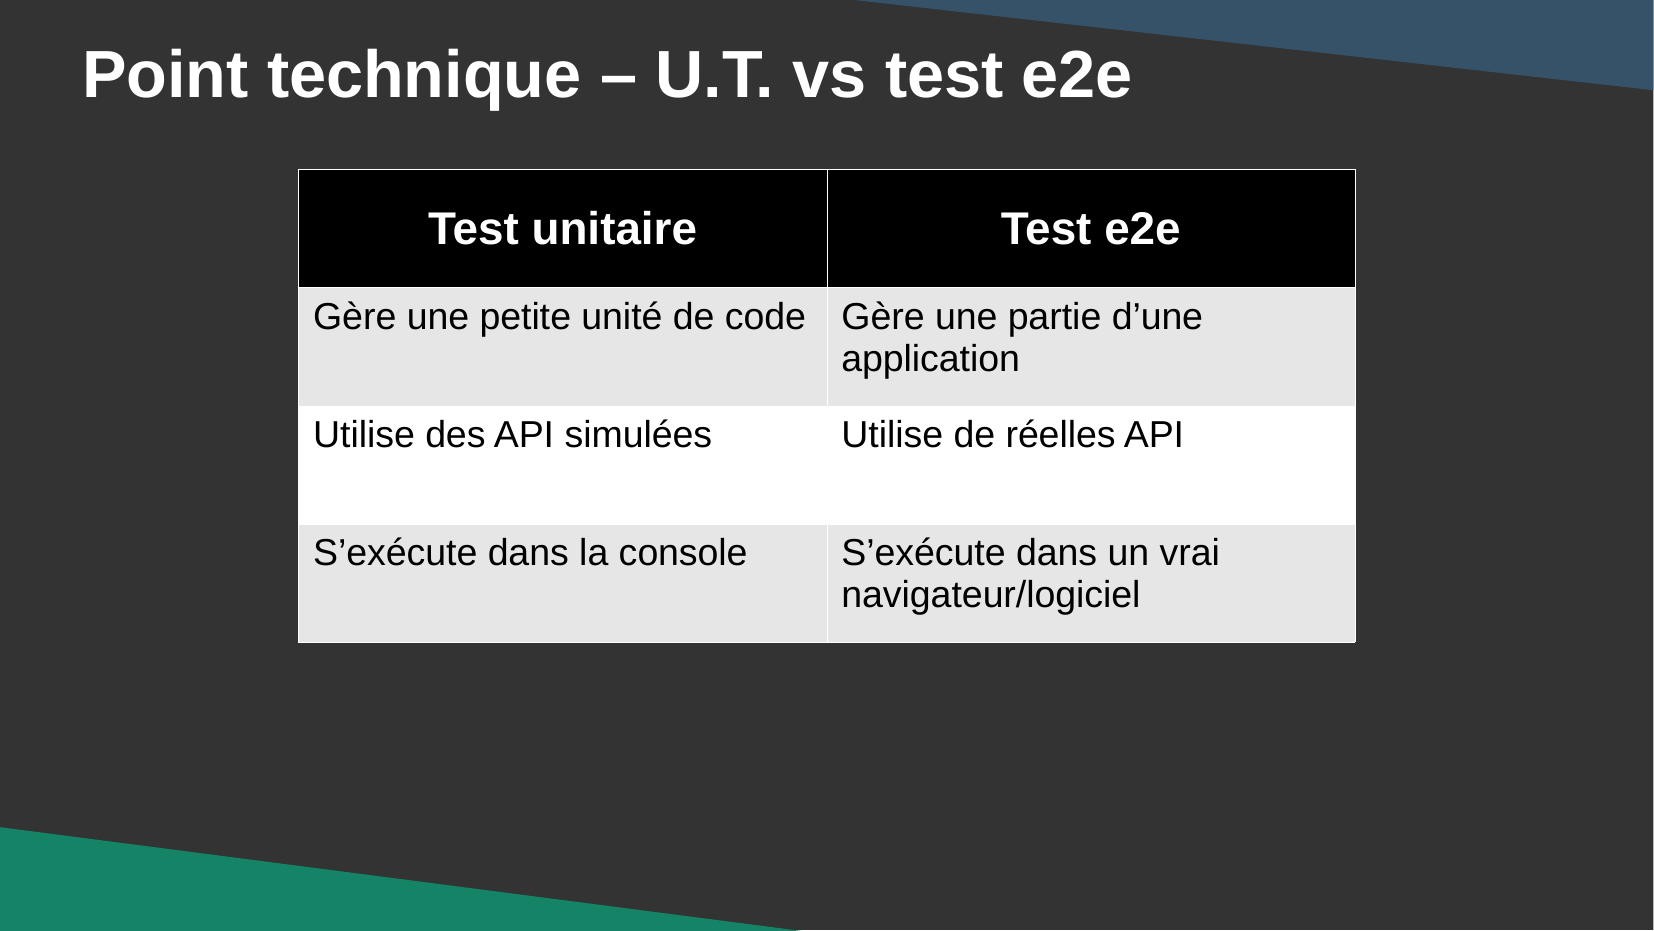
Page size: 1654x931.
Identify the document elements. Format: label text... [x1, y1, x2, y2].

title Point technique – U.T. vs test e2e [82, 37, 1571, 122]
table_cell Utilise de réelles API [828, 407, 1355, 524]
table_cell Gère une partie d’une application [828, 288, 1355, 406]
table_cell Utilise des API simulées [299, 407, 827, 524]
table_header Test e2e [828, 170, 1355, 287]
table_cell Gère une petite unité de code [299, 288, 827, 406]
text_box [0, 827, 802, 931]
table_cell S’exécute dans un vrai navigateur/logiciel [828, 525, 1355, 642]
table_cell S’exécute dans la console [299, 525, 827, 642]
table_header Test unitaire [299, 170, 827, 287]
text_box [854, 0, 1654, 91]
